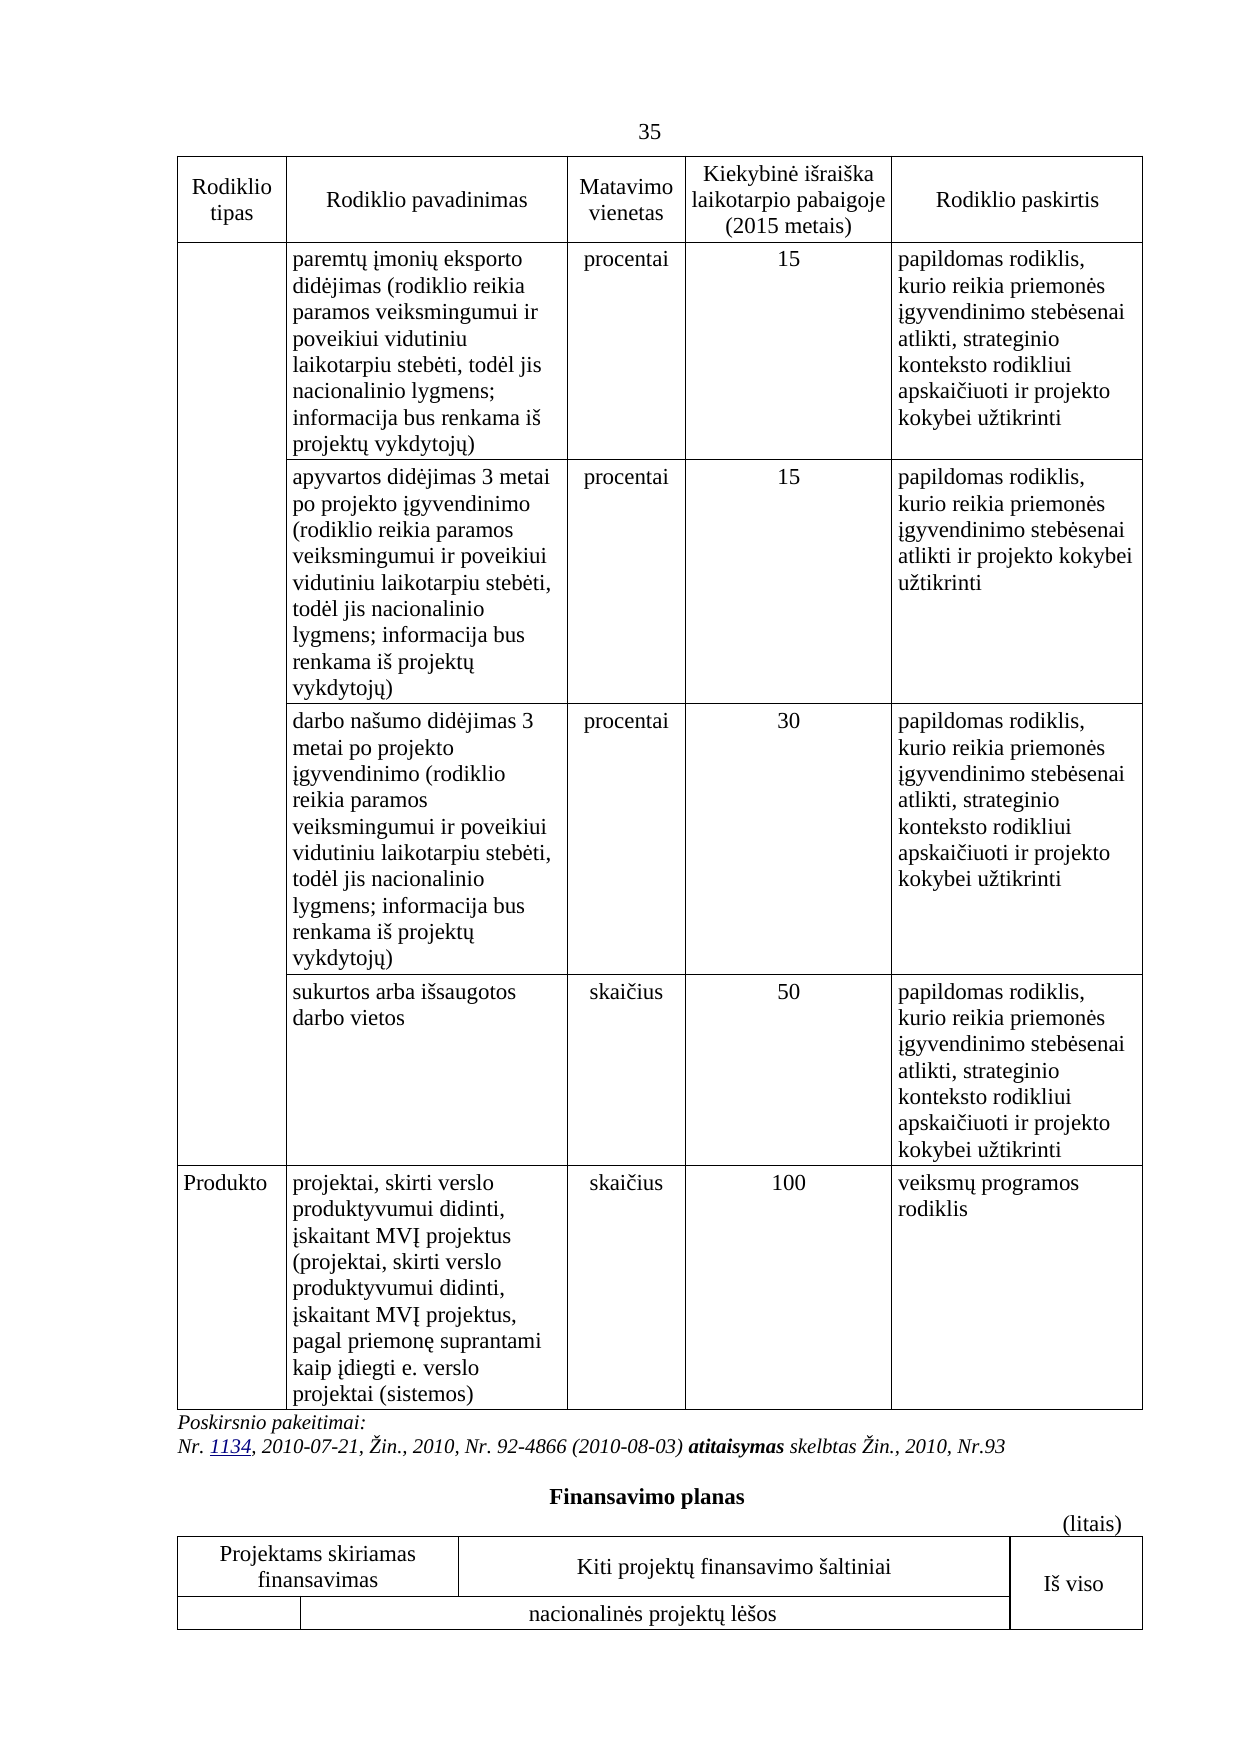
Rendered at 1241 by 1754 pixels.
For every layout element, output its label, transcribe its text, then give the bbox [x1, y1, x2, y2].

table_cell 100 [686, 1166, 891, 1409]
table_cell 50 [686, 975, 891, 1165]
table_header Iš viso [1011, 1537, 1142, 1629]
table_header Projektams skiriamas finansavimas [178, 1537, 458, 1596]
table_cell [178, 1597, 300, 1629]
table_cell Produkto [178, 1166, 286, 1409]
table_header Matavimo vienetas [568, 157, 685, 242]
table_cell apyvartos didėjimas 3 metai po projekto įgyvendinimo (rodiklio reikia paramos veiksmingumui ir poveikiui vidutiniu laikotarpiu stebėti, todėl jis nacionalinio lygmens; informacija bus renkama iš projektų vykdytojų) [287, 460, 567, 703]
text Nr. 1134, 2010-07-21, Žin., 2010, Nr. 92-4866 (2010-08-03) atitaisymas skelbtas Žin., 2010, Nr.93 [177, 1434, 1122, 1458]
table_cell procentai [568, 704, 685, 974]
table_cell paremtų įmonių eksporto didėjimas (rodiklio reikia paramos veiksmingumui ir poveikiui vidutiniu laikotarpiu stebėti, todėl jis nacionalinio lygmens; informacija bus renkama iš projektų vykdytojų) [287, 243, 567, 459]
table_header Rodiklio paskirtis [892, 157, 1142, 242]
table_cell 15 [686, 460, 891, 703]
text Finansavimo planas [177, 1483, 1122, 1510]
table_cell projektai, skirti verslo produktyvumui didinti, įskaitant MVĮ projektus (projektai, skirti verslo produktyvumui didinti, įskaitant MVĮ projektus, pagal priemonę suprantami kaip įdiegti e. verslo projektai (sistemos) [287, 1166, 567, 1409]
table_cell nacionalinės projektų lėšos [301, 1597, 1009, 1629]
table_cell 15 [686, 243, 891, 459]
table_cell [178, 243, 286, 1165]
table_cell sukurtos arba išsaugotos darbo vietos [287, 975, 567, 1165]
table_cell papildomas rodiklis, kurio reikia priemonės įgyvendinimo stebėsenai atlikti, strateginio konteksto rodikliui apskaičiuoti ir projekto kokybei užtikrinti [892, 243, 1142, 459]
table_cell procentai [568, 460, 685, 703]
table_cell procentai [568, 243, 685, 459]
table_header Kiekybinė išraiška laikotarpio pabaigoje (2015 metais) [686, 157, 891, 242]
table_cell papildomas rodiklis, kurio reikia priemonės įgyvendinimo stebėsenai atlikti, strateginio konteksto rodikliui apskaičiuoti ir projekto kokybei užtikrinti [892, 704, 1142, 974]
table_cell darbo našumo didėjimas 3 metai po projekto įgyvendinimo (rodiklio reikia paramos veiksmingumui ir poveikiui vidutiniu laikotarpiu stebėti, todėl jis nacionalinio lygmens; informacija bus renkama iš projektų vykdytojų) [287, 704, 567, 974]
table_cell skaičius [568, 975, 685, 1165]
text (litais) [177, 1510, 1122, 1536]
text Poskirsnio pakeitimai: [177, 1410, 1122, 1434]
table_cell 30 [686, 704, 891, 974]
table_cell skaičius [568, 1166, 685, 1409]
table_cell papildomas rodiklis, kurio reikia priemonės įgyvendinimo stebėsenai atlikti ir projekto kokybei užtikrinti [892, 460, 1142, 703]
table_header Kiti projektų finansavimo šaltiniai [459, 1537, 1009, 1596]
table_cell veiksmų programos rodiklis [892, 1166, 1142, 1409]
table_header Rodiklio tipas [178, 157, 286, 242]
table_header Rodiklio pavadinimas [287, 157, 567, 242]
table_cell papildomas rodiklis, kurio reikia priemonės įgyvendinimo stebėsenai atlikti, strateginio konteksto rodikliui apskaičiuoti ir projekto kokybei užtikrinti [892, 975, 1142, 1165]
